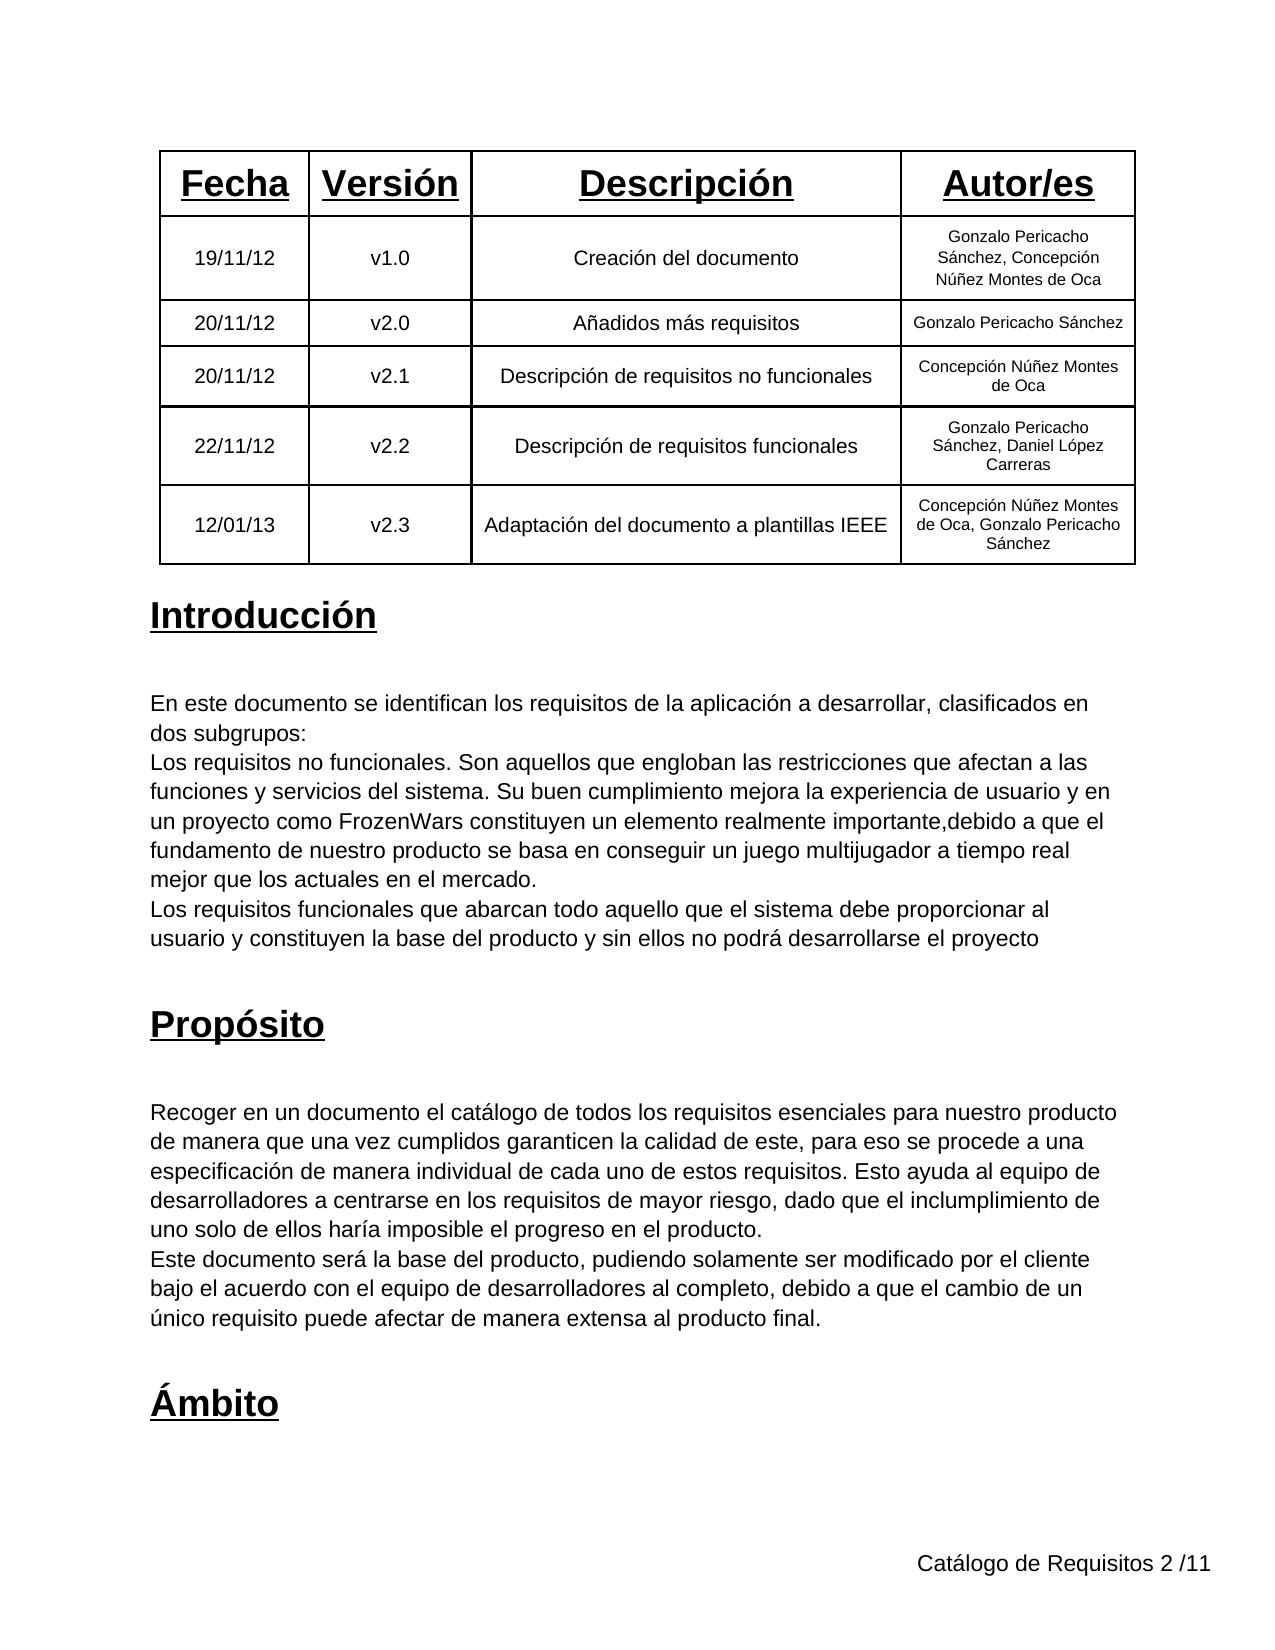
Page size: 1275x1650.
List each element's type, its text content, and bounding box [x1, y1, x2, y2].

table_header Descripción [473, 152, 900, 215]
table_header Versión [310, 152, 470, 215]
text En este documento se identifican los requisitos de la aplicación a desarrollar, clasificados en dos subgrupos: [150, 691, 1125, 746]
table_cell Gonzalo Pericacho Sánchez, Daniel López Carreras [902, 408, 1134, 484]
table_cell Concepción Núñez Montes de Oca, Gonzalo Pericacho Sánchez [902, 486, 1134, 563]
table_cell Añadidos más requisitos [473, 301, 900, 345]
table_cell 19/11/12 [161, 217, 308, 299]
table_cell Concepción Núñez Montes de Oca [902, 347, 1134, 405]
table_cell v2.2 [310, 408, 470, 484]
text Recoger en un documento el catálogo de todos los requisitos esenciales para nuestro producto de manera que una vez cumplidos garanticen la calidad de este, para eso se procede a una especificación de manera individual de cada uno de estos requisitos. Esto ayuda al equipo de desarrolladores a centrarse en los requisitos de mayor riesgo, dado que el inclumplimiento de uno solo de ellos haría imposible el progreso en el producto. [150, 1099, 1125, 1243]
text Este documento será la base del producto, pudiendo solamente ser modificado por el cliente bajo el acuerdo con el equipo de desarrolladores al completo, debido a que el cambio de un único requisito puede afectar de manera extensa al producto final. [150, 1246, 1125, 1331]
table_cell 12/01/13 [161, 486, 308, 563]
table_cell Descripción de requisitos funcionales [473, 408, 900, 484]
table_cell Adaptación del documento a plantillas IEEE [473, 486, 900, 563]
text Ámbito [150, 1383, 1125, 1424]
text Propósito [150, 1003, 1125, 1045]
table_header Autor/es [902, 152, 1134, 215]
table_cell 20/11/12 [161, 301, 308, 345]
table_cell 22/11/12 [161, 408, 308, 484]
table_header Fecha [161, 152, 308, 215]
table_cell Gonzalo Pericacho Sánchez, Concepción Núñez Montes de Oca [902, 217, 1134, 299]
table_cell Creación del documento [473, 217, 900, 299]
table_cell v2.3 [310, 486, 470, 563]
table_cell Descripción de requisitos no funcionales [473, 347, 900, 405]
table_cell v2.0 [310, 301, 470, 345]
table_cell 20/11/12 [161, 347, 308, 405]
text Los requisitos no funcionales. Son aquellos que engloban las restricciones que afectan a las funciones y servicios del sistema. Su buen cumplimiento mejora la experiencia de usuario y en un proyecto como FrozenWars constituyen un elemento realmente importante,debido a que el fundamento de nuestro producto se basa en conseguir un juego multijugador a tiempo real mejor que los actuales en el mercado. [150, 749, 1125, 893]
table_cell Gonzalo Pericacho Sánchez [902, 301, 1134, 345]
text Introducción [150, 594, 1125, 636]
table_cell v1.0 [310, 217, 470, 299]
table_cell v2.1 [310, 347, 470, 405]
text Los requisitos funcionales que abarcan todo aquello que el sistema debe proporcionar al usuario y constituyen la base del producto y sin ellos no podrá desarrollarse el proyecto [150, 896, 1125, 951]
